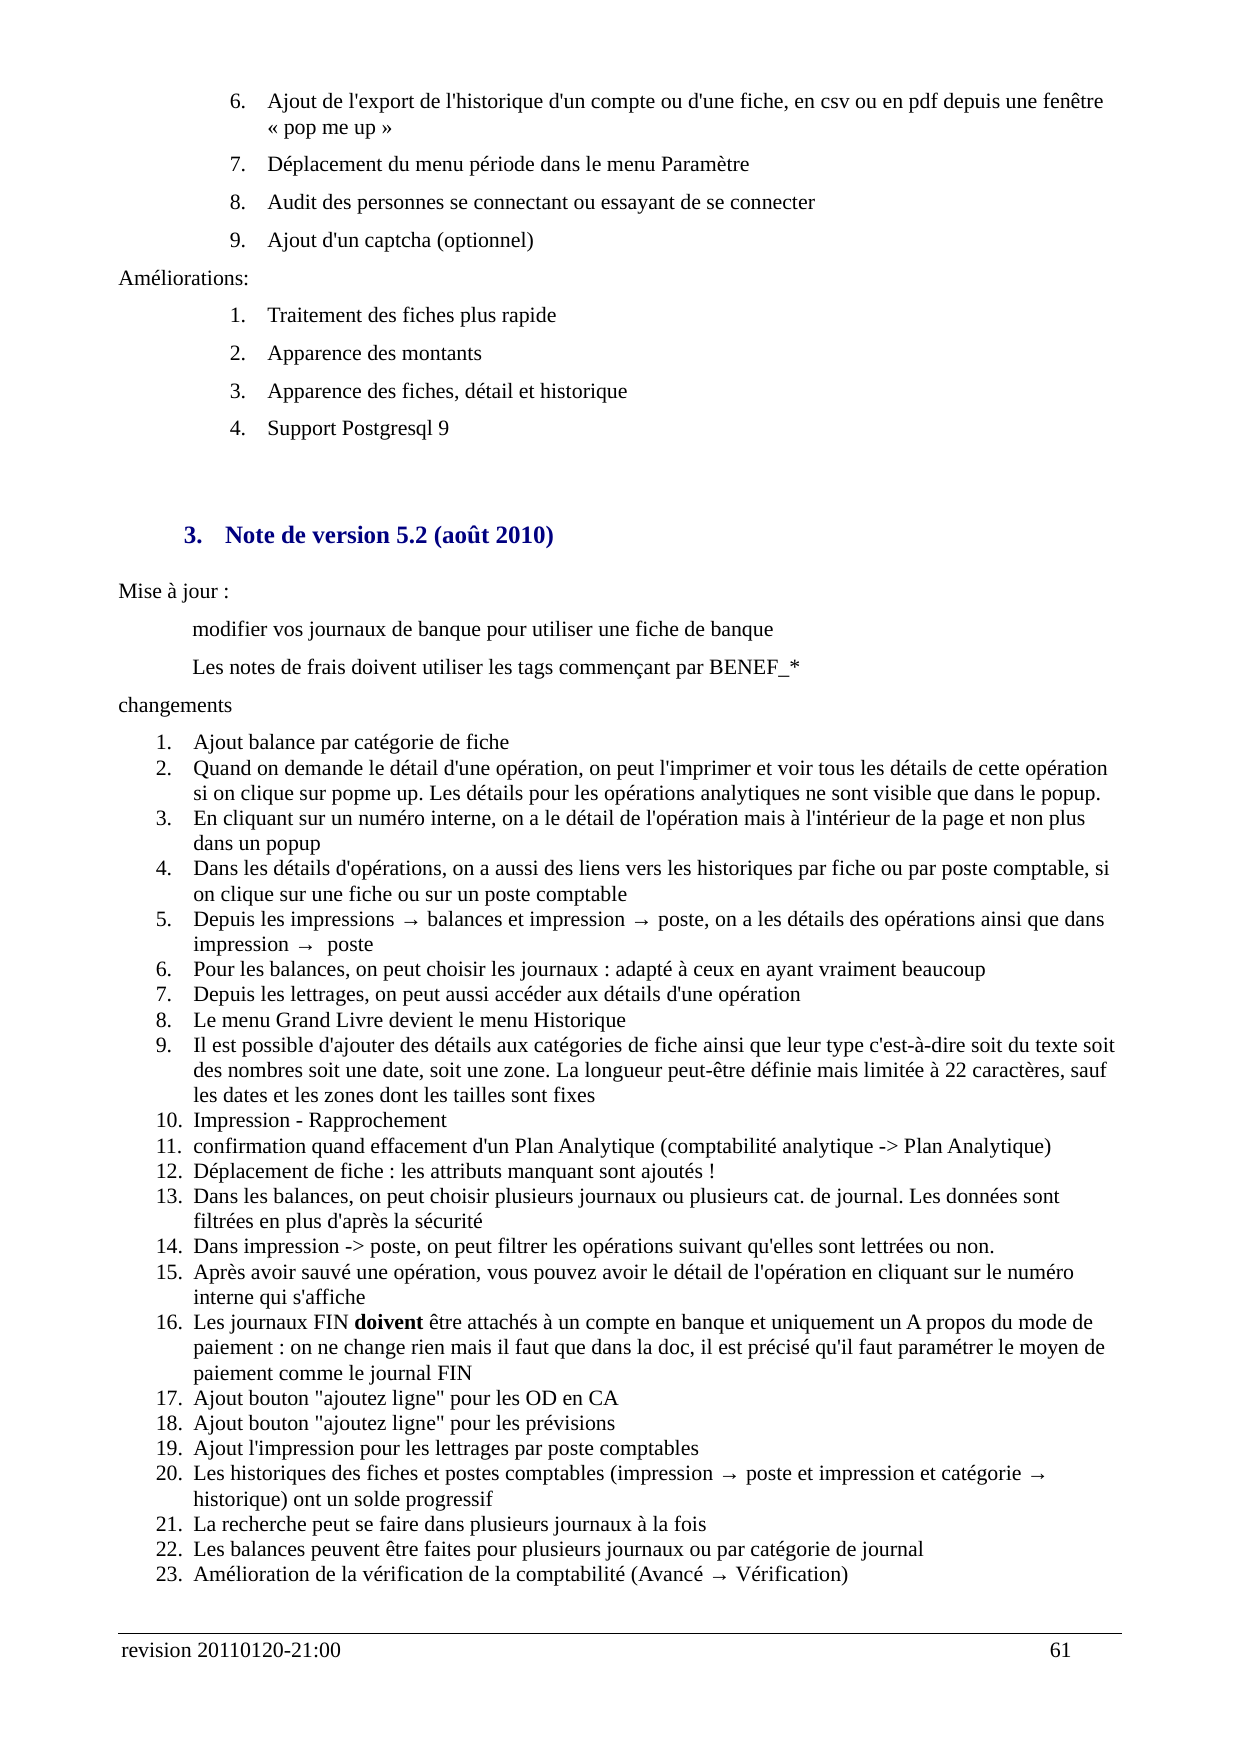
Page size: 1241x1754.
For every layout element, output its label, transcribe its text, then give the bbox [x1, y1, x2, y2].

text modifier vos journaux de banque pour utiliser une fiche de banque [118, 616, 1122, 641]
list Après avoir sauvé une opération, vous pouvez avoir le détail de l'opération en cliquant sur le numéro interne qui s'affiche [156, 1259, 1122, 1309]
list Pour les balances, on peut choisir les journaux : adapté à ceux en ayant vraiment beaucoup [156, 956, 1122, 981]
list Ajout l'impression pour les lettrages par poste comptables [156, 1435, 1122, 1460]
list Ajout bouton "ajoutez ligne" pour les OD en CA [156, 1385, 1122, 1410]
list Les journaux FIN doivent être attachés à un compte en banque et uniquement un A propos du mode de paiement : on ne change rien mais il faut que dans la doc, il est précisé qu'il faut paramétrer le moyen de paiement comme le journal FIN [156, 1309, 1122, 1385]
list Il est possible d'ajouter des détails aux catégories de fiche ainsi que leur type c'est-à-dire soit du texte soit des nombres soit une date, soit une zone. La longueur peut-être définie mais limitée à 22 caractères, sauf les dates et les zones dont les tailles sont fixes [156, 1032, 1122, 1107]
text changements [118, 692, 1122, 717]
list Ajout de l'export de l'historique d'un compte ou d'une fiche, en csv ou en pdf depuis une fenêtre « pop me up » [229, 88, 1122, 139]
list Les historiques des fiches et postes comptables (impression → poste et impression et catégorie → historique) ont un solde progressif [156, 1460, 1122, 1511]
list Support Postgresql 9 [229, 415, 1122, 441]
list Impression - Rapprochement [156, 1107, 1122, 1133]
list Ajout d'un captcha (optionnel) [229, 227, 1122, 252]
text Améliorations: [118, 264, 1122, 290]
list Quand on demande le détail d'une opération, on peut l'imprimer et voir tous les détails de cette opération si on clique sur popme up. Les détails pour les opérations analytiques ne sont visible que dans le popup. [156, 754, 1122, 805]
list Apparence des montants [229, 340, 1122, 365]
list Apparence des fiches, détail et historique [229, 378, 1122, 403]
list Le menu Grand Livre devient le menu Historique [156, 1007, 1122, 1032]
list confirmation quand effacement d'un Plan Analytique (comptabilité analytique -> Plan Analytique) [156, 1133, 1122, 1158]
list Déplacement de fiche : les attributs manquant sont ajoutés ! [156, 1158, 1122, 1183]
list Déplacement du menu période dans le menu Paramètre [229, 151, 1122, 177]
list Dans les balances, on peut choisir plusieurs journaux ou plusieurs cat. de journal. Les données sont filtrées en plus d'après la sécurité [156, 1183, 1122, 1233]
text Mise à jour : [118, 578, 1122, 604]
list Ajout balance par catégorie de fiche [156, 729, 1122, 754]
subtitle Note de version 5.2 (août 2010) [177, 520, 1122, 549]
list La recherche peut se faire dans plusieurs journaux à la fois [156, 1511, 1122, 1536]
list Ajout bouton "ajoutez ligne" pour les prévisions [156, 1410, 1122, 1435]
text Les notes de frais doivent utiliser les tags commençant par BENEF_* [118, 654, 1122, 679]
list Audit des personnes se connectant ou essayant de se connecter [229, 189, 1122, 214]
list En cliquant sur un numéro interne, on a le détail de l'opération mais à l'intérieur de la page et non plus dans un popup [156, 805, 1122, 855]
list Depuis les impressions → balances et impression → poste, on a les détails des opérations ainsi que dans impression → poste [156, 906, 1122, 956]
list Amélioration de la vérification de la comptabilité (Avancé → Vérification) [156, 1561, 1122, 1586]
list Dans impression -> poste, on peut filtrer les opérations suivant qu'elles sont lettrées ou non. [156, 1233, 1122, 1259]
list Dans les détails d'opérations, on a aussi des liens vers les historiques par fiche ou par poste comptable, si on clique sur une fiche ou sur un poste comptable [156, 855, 1122, 906]
list Depuis les lettrages, on peut aussi accéder aux détails d'une opération [156, 981, 1122, 1007]
list Traitement des fiches plus rapide [229, 302, 1122, 327]
list Les balances peuvent être faites pour plusieurs journaux ou par catégorie de journal [156, 1536, 1122, 1561]
